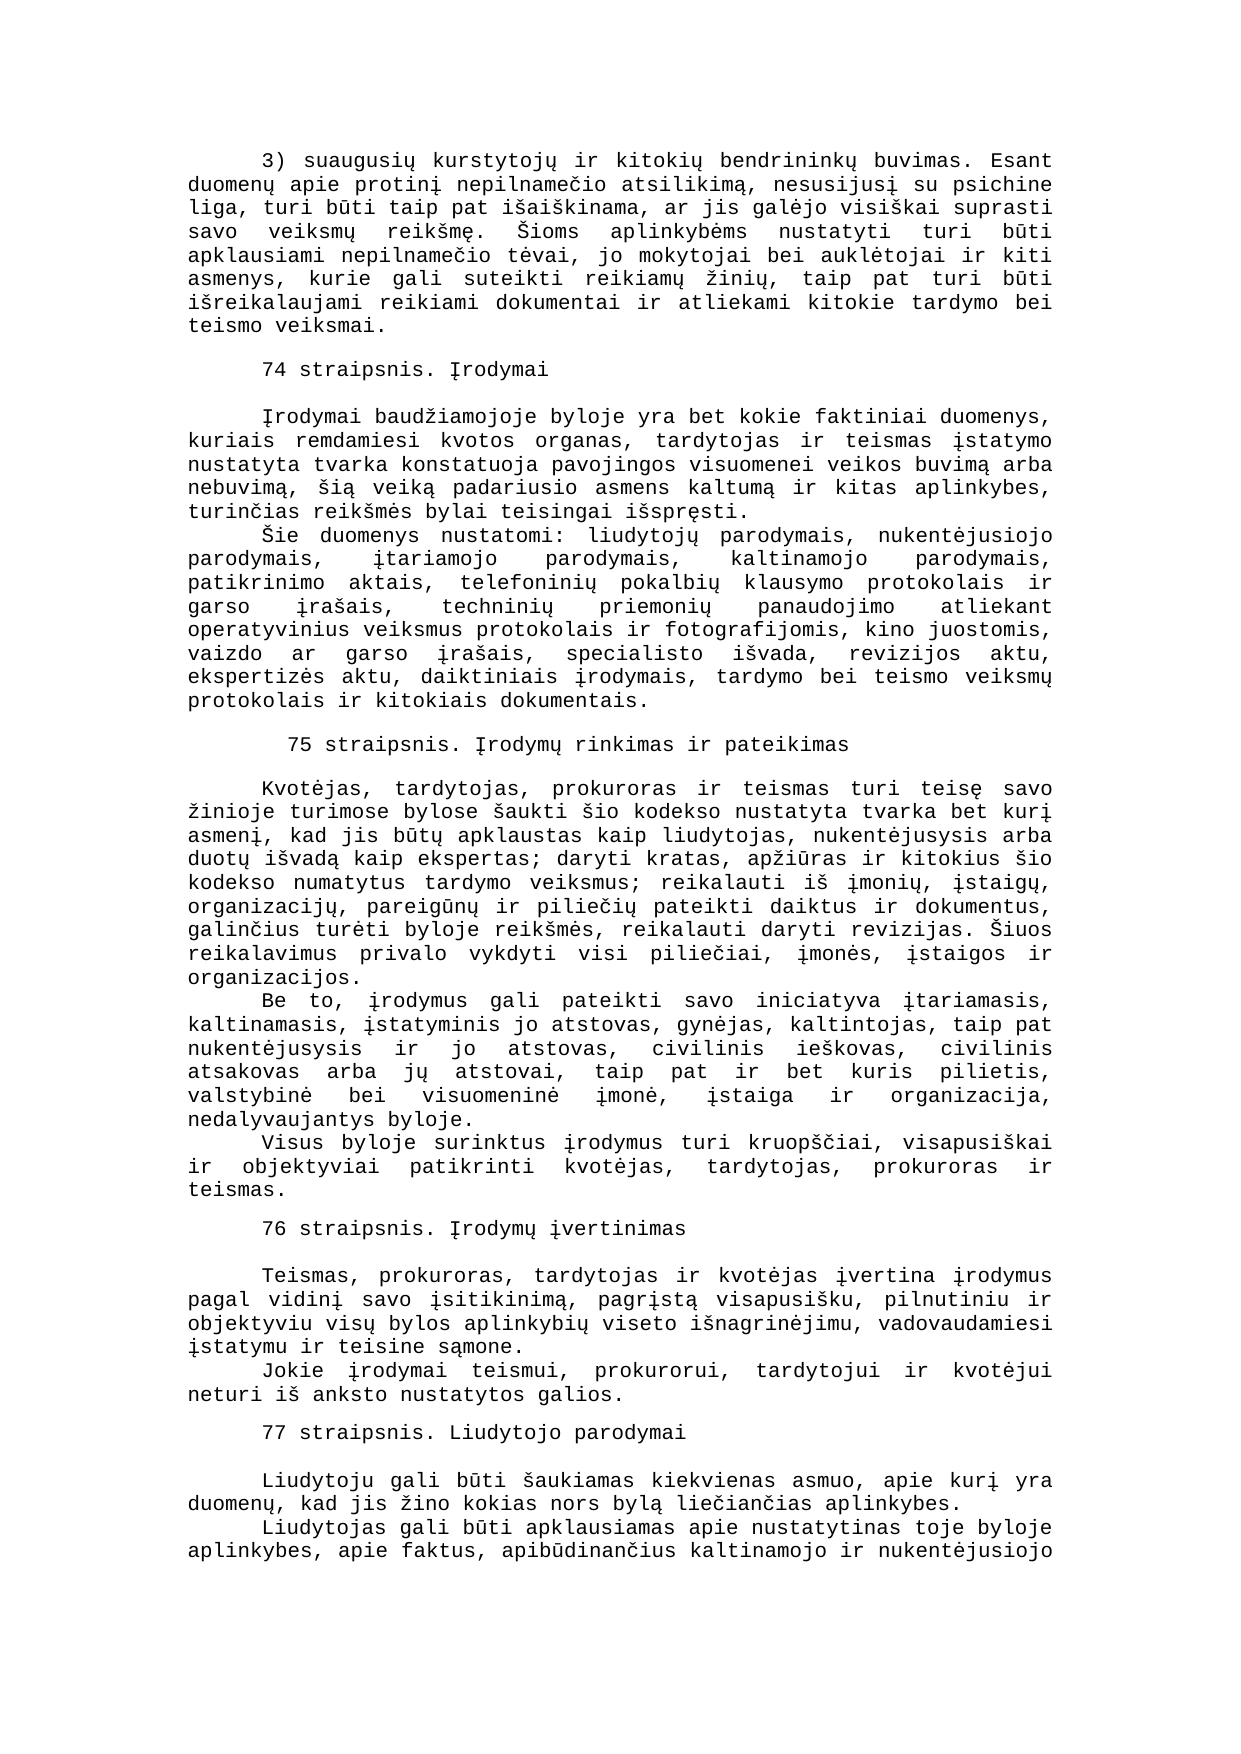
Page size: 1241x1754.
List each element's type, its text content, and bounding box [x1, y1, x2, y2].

text Kvotėjas, tardytojas, prokuroras ir teismas turi teisę savo žinioje turimose bylose šaukti šio kodekso nustatyta tvarka bet kurį asmenį, kad jis būtų apklaustas kaip liudytojas, nukentėjusysis arba duotų išvadą kaip ekspertas; daryti kratas, apžiūras ir kitokius šio kodekso numatytus tardymo veiksmus; reikalauti iš įmonių, įstaigų, organizacijų, pareigūnų ir piliečių pateikti daiktus ir dokumentus, galinčius turėti byloje reikšmės, reikalauti daryti revizijas. Šiuos reikalavimus privalo vykdyti visi piliečiai, įmonės, įstaigos ir organizacijos. [187, 777, 1053, 990]
text Teismas, prokuroras, tardytojas ir kvotėjas įvertina įrodymus pagal vidinį savo įsitikinimą, pagrįstą visapusišku, pilnutiniu ir objektyviu visų bylos aplinkybių viseto išnagrinėjimu, vadovaudamiesi įstatymu ir teisine sąmone. [187, 1265, 1053, 1360]
text Liudytojas gali būti apklausiamas apie nustatytinas toje byloje aplinkybes, apie faktus, apibūdinančius kaltinamojo ir nukentėjusiojo [187, 1517, 1053, 1564]
text Įrodymai baudžiamojoje byloje yra bet kokie faktiniai duomenys, kuriais remdamiesi kvotos organas, tardytojas ir teismas įstatymo nustatyta tvarka konstatuoja pavojingos visuomenei veikos buvimą arba nebuvimą, šią veiką padariusio asmens kaltumą ir kitas aplinkybes, turinčias reikšmės bylai teisingai išspręsti. [187, 406, 1053, 525]
text 76 straipsnis. Įrodymų įvertinimas [187, 1218, 1053, 1242]
text Šie duomenys nustatomi: liudytojų parodymais, nukentėjusiojo parodymais, įtariamojo parodymais, kaltinamojo parodymais, patikrinimo aktais, telefoninių pokalbių klausymo protokolais ir garso įrašais, techninių priemonių panaudojimo atliekant operatyvinius veiksmus protokolais ir fotografijomis, kino juostomis, vaizdo ar garso įrašais, specialisto išvada, revizijos aktu, ekspertizės aktu, daiktiniais įrodymais, tardymo bei teismo veiksmų protokolais ir kitokiais dokumentais. [187, 525, 1053, 714]
text 77 straipsnis. Liudytojo parodymai [187, 1422, 1053, 1446]
text 74 straipsnis. Įrodymai [187, 359, 1053, 383]
text 3) suaugusių kurstytojų ir kitokių bendrininkų buvimas. Esant duomenų apie protinį nepilnamečio atsilikimą, nesusijusį su psichine liga, turi būti taip pat išaiškinama, ar jis galėjo visiškai suprasti savo veiksmų reikšmę. Šioms aplinkybėms nustatyti turi būti apklausiami nepilnamečio tėvai, jo mokytojai bei auklėtojai ir kiti asmenys, kurie gali suteikti reikiamų žinių, taip pat turi būti išreikalaujami reikiami dokumentai ir atliekami kitokie tardymo bei teismo veiksmai. [187, 150, 1053, 339]
text Jokie įrodymai teismui, prokurorui, tardytojui ir kvotėjui neturi iš anksto nustatytos galios. [187, 1360, 1053, 1407]
text 75 straipsnis. Įrodymų rinkimas ir pateikimas [213, 734, 1053, 757]
text Liudytoju gali būti šaukiamas kiekvienas asmuo, apie kurį yra duomenų, kad jis žino kokias nors bylą liečiančias aplinkybes. [187, 1469, 1053, 1517]
text Be to, įrodymus gali pateikti savo iniciatyva įtariamasis, kaltinamasis, įstatyminis jo atstovas, gynėjas, kaltintojas, taip pat nukentėjusysis ir jo atstovas, civilinis ieškovas, civilinis atsakovas arba jų atstovai, taip pat ir bet kuris pilietis, valstybinė bei visuomeninė įmonė, įstaiga ir organizacija, nedalyvaujantys byloje. [187, 990, 1053, 1132]
text Visus byloje surinktus įrodymus turi kruopščiai, visapusiškai ir objektyviai patikrinti kvotėjas, tardytojas, prokuroras ir teismas. [187, 1132, 1053, 1203]
